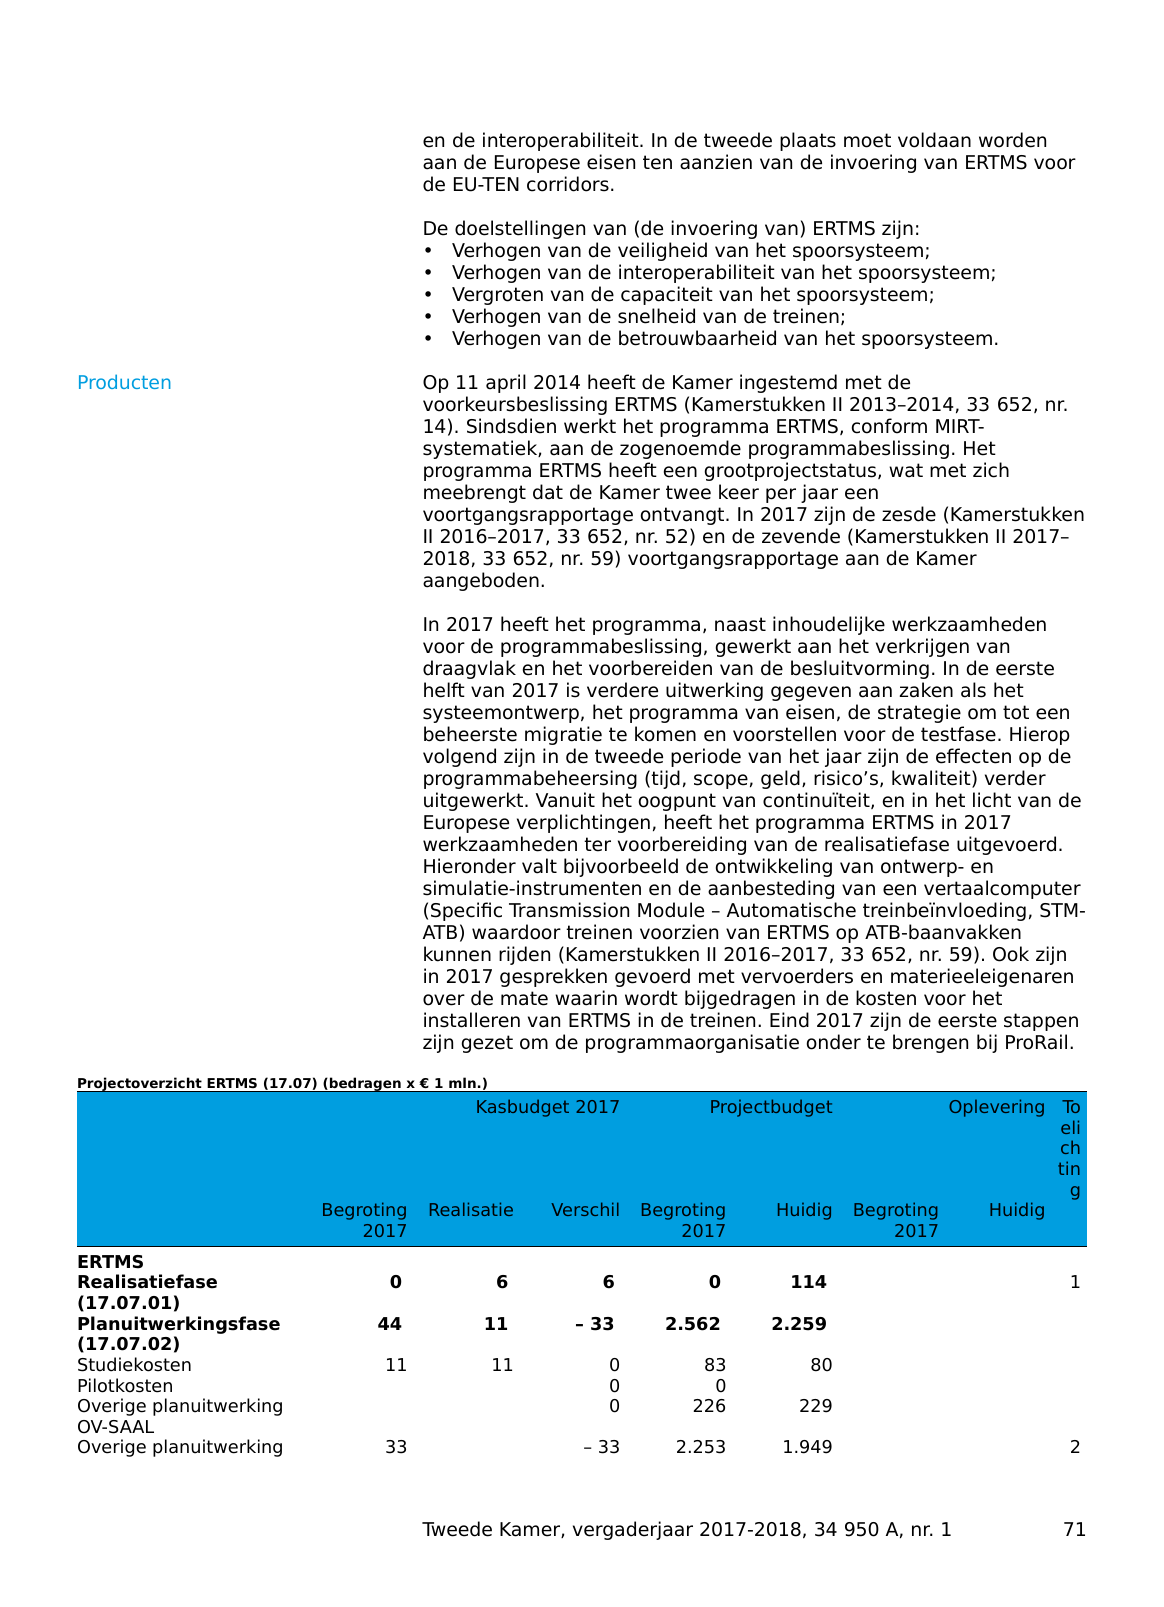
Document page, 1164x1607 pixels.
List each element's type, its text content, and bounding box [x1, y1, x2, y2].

table_cell [945, 1314, 1051, 1355]
table_cell Huidig [945, 1200, 1051, 1221]
table_cell [1051, 1200, 1087, 1221]
table_cell [839, 1273, 945, 1314]
table_cell 80 [732, 1355, 838, 1376]
table_cell [732, 1247, 838, 1272]
table_cell [1051, 1355, 1087, 1376]
table_cell [626, 1247, 732, 1272]
table_cell [1051, 1396, 1087, 1437]
table_cell [945, 1247, 1051, 1272]
table_cell 1.949 [732, 1438, 838, 1458]
table_cell [413, 1221, 519, 1246]
table_cell [307, 1376, 413, 1396]
text • Verhogen van de veiligheid van het spoorsysteem; [422, 240, 1087, 262]
table_cell [1051, 1376, 1087, 1396]
table_cell 2017 [307, 1221, 413, 1246]
table_cell [732, 1221, 838, 1246]
table_cell [520, 1247, 626, 1272]
table_cell [945, 1273, 1051, 1314]
table_cell [307, 1396, 413, 1437]
table_cell [839, 1396, 945, 1437]
table_cell [839, 1314, 945, 1355]
table_cell 11 [307, 1355, 413, 1376]
table_cell [839, 1247, 945, 1272]
table_cell [945, 1221, 1051, 1246]
table_cell 83 [626, 1355, 732, 1376]
table_cell ERTMS [77, 1247, 307, 1272]
text • Vergroten van de capaciteit van het spoorsysteem; [422, 284, 1087, 306]
table_cell [413, 1438, 519, 1458]
text • Verhogen van de betrouwbaarheid van het spoorsysteem. [422, 328, 1087, 350]
table_cell Planuitwerkingsfase (17.07.02) [77, 1314, 307, 1355]
table_cell [839, 1376, 945, 1396]
table_cell [413, 1376, 519, 1396]
text Producten [77, 372, 399, 394]
table_cell 11 [413, 1355, 519, 1376]
table_cell Toelichting [1051, 1092, 1087, 1200]
table_cell 0 [520, 1355, 626, 1376]
table_cell Verschil [520, 1200, 626, 1221]
table_cell 2 [1051, 1438, 1087, 1458]
table_cell [1051, 1314, 1087, 1355]
table_cell 2.253 [626, 1438, 732, 1458]
table_cell 2017 [626, 1221, 732, 1246]
table_cell – 33 [520, 1438, 626, 1458]
table_cell [1051, 1221, 1087, 1246]
table_cell [945, 1396, 1051, 1437]
table_cell [945, 1355, 1051, 1376]
table_cell 11 [413, 1314, 519, 1355]
table_cell 114 [732, 1273, 838, 1314]
table_cell Realisatiefase (17.07.01) [77, 1273, 307, 1314]
table_cell [307, 1247, 413, 1272]
table_cell 2017 [839, 1221, 945, 1246]
text en de interoperabiliteit. In de tweede plaats moet voldaan worden aan de Europese eisen ten aanzien van de invoering van ERTMS voor de EU-TEN corridors. [422, 130, 1087, 196]
table_cell Kasbudget 2017 [307, 1092, 626, 1200]
table_cell 44 [307, 1314, 413, 1355]
table_cell Oplevering [839, 1092, 1051, 1200]
table_cell 0 [520, 1376, 626, 1396]
table_cell 0 [626, 1273, 732, 1314]
table_cell Begroting [626, 1200, 732, 1221]
text In 2017 heeft het programma, naast inhoudelijke werkzaamheden voor de programmabeslissing, gewerkt aan het verkrijgen van draagvlak en het voorbereiden van de besluitvorming. In de eerste helft van 2017 is verdere uitwerking gegeven aan zaken als het systeemontwerp, het programma van eisen, de strategie om tot een beheerste migratie te komen en voorstellen voor de testfase. Hierop volgend zijn in de tweede periode van het jaar zijn de effecten op de programmabeheersing (tijd, scope, geld, risico’s, kwaliteit) verder uitgewerkt. Vanuit het oogpunt van continuïteit, en in het licht van de Europese verplichtingen, heeft het programma ERTMS in 2017 werkzaamheden ter voorbereiding van de realisatiefase uitgevoerd. Hieronder valt bijvoorbeeld de ontwikkeling van ontwerp- en simulatie-instrumenten en de aanbesteding van een vertaalcomputer (Specific Transmission Module – Automatische treinbeïnvloeding, STM-ATB) waardoor treinen voorzien van ERTMS op ATB-baanvakken kunnen rijden (Kamerstukken II 2016–2017, 33 652, nr. 59). Ook zijn in 2017 gesprekken gevoerd met vervoerders en materieeleigenaren over de mate waarin wordt bijgedragen in de kosten voor het installeren van ERTMS in de treinen. Eind 2017 zijn de eerste stappen zijn gezet om de programmaorganisatie onder te brengen bij ProRail. [422, 614, 1087, 1054]
table_cell 0 [626, 1376, 732, 1396]
table_cell Overige planuitwerking OV-SAAL [77, 1396, 307, 1437]
text • Verhogen van de interoperabiliteit van het spoorsysteem; [422, 262, 1087, 284]
table_cell [77, 1092, 307, 1200]
text Op 11 april 2014 heeft de Kamer ingestemd met de voorkeursbeslissing ERTMS (Kamerstukken II 2013–2014, 33 652, nr. 14). Sindsdien werkt het programma ERTMS, conform MIRT-systematiek, aan de zogenoemde programmabeslissing. Het programma ERTMS heeft een grootprojectstatus, wat met zich meebrengt dat de Kamer twee keer per jaar een voortgangsrapportage ontvangt. In 2017 zijn de zesde (Kamerstukken II 2016–2017, 33 652, nr. 52) en de zevende (Kamerstukken II 2017–2018, 33 652, nr. 59) voortgangsrapportage aan de Kamer aangeboden. [422, 372, 1087, 592]
table_cell Realisatie [413, 1200, 519, 1221]
table_cell Projectbudget [626, 1092, 838, 1200]
table_cell [839, 1438, 945, 1458]
table_cell Studiekosten [77, 1355, 307, 1376]
table_cell Begroting [307, 1200, 413, 1221]
table_cell Pilotkosten [77, 1376, 307, 1396]
table_cell – 33 [520, 1314, 626, 1355]
table_cell [945, 1376, 1051, 1396]
table_cell 0 [307, 1273, 413, 1314]
table_cell [77, 1200, 307, 1221]
table_cell Overige planuitwerking [77, 1438, 307, 1458]
table_cell 0 [520, 1396, 626, 1437]
table_cell Huidig [732, 1200, 838, 1221]
text • Verhogen van de snelheid van de treinen; [422, 306, 1087, 328]
table_header Projectoverzicht ERTMS (17.07) (bedragen x € 1 mln.) [77, 1076, 1087, 1091]
table_cell 2.259 [732, 1314, 838, 1355]
table_cell [732, 1376, 838, 1396]
table_cell [77, 1221, 307, 1246]
table_cell 226 [626, 1396, 732, 1437]
table_cell 2.562 [626, 1314, 732, 1355]
table_cell 229 [732, 1396, 838, 1437]
text De doelstellingen van (de invoering van) ERTMS zijn: [422, 218, 1087, 240]
table_cell 6 [520, 1273, 626, 1314]
table_cell [1051, 1247, 1087, 1272]
table_cell Begroting [839, 1200, 945, 1221]
table_cell [413, 1396, 519, 1437]
table_cell [945, 1438, 1051, 1458]
table_cell 1 [1051, 1273, 1087, 1314]
table_cell [520, 1221, 626, 1246]
table_cell [413, 1247, 519, 1272]
table_cell [839, 1355, 945, 1376]
table_cell 33 [307, 1438, 413, 1458]
table_cell 6 [413, 1273, 519, 1314]
